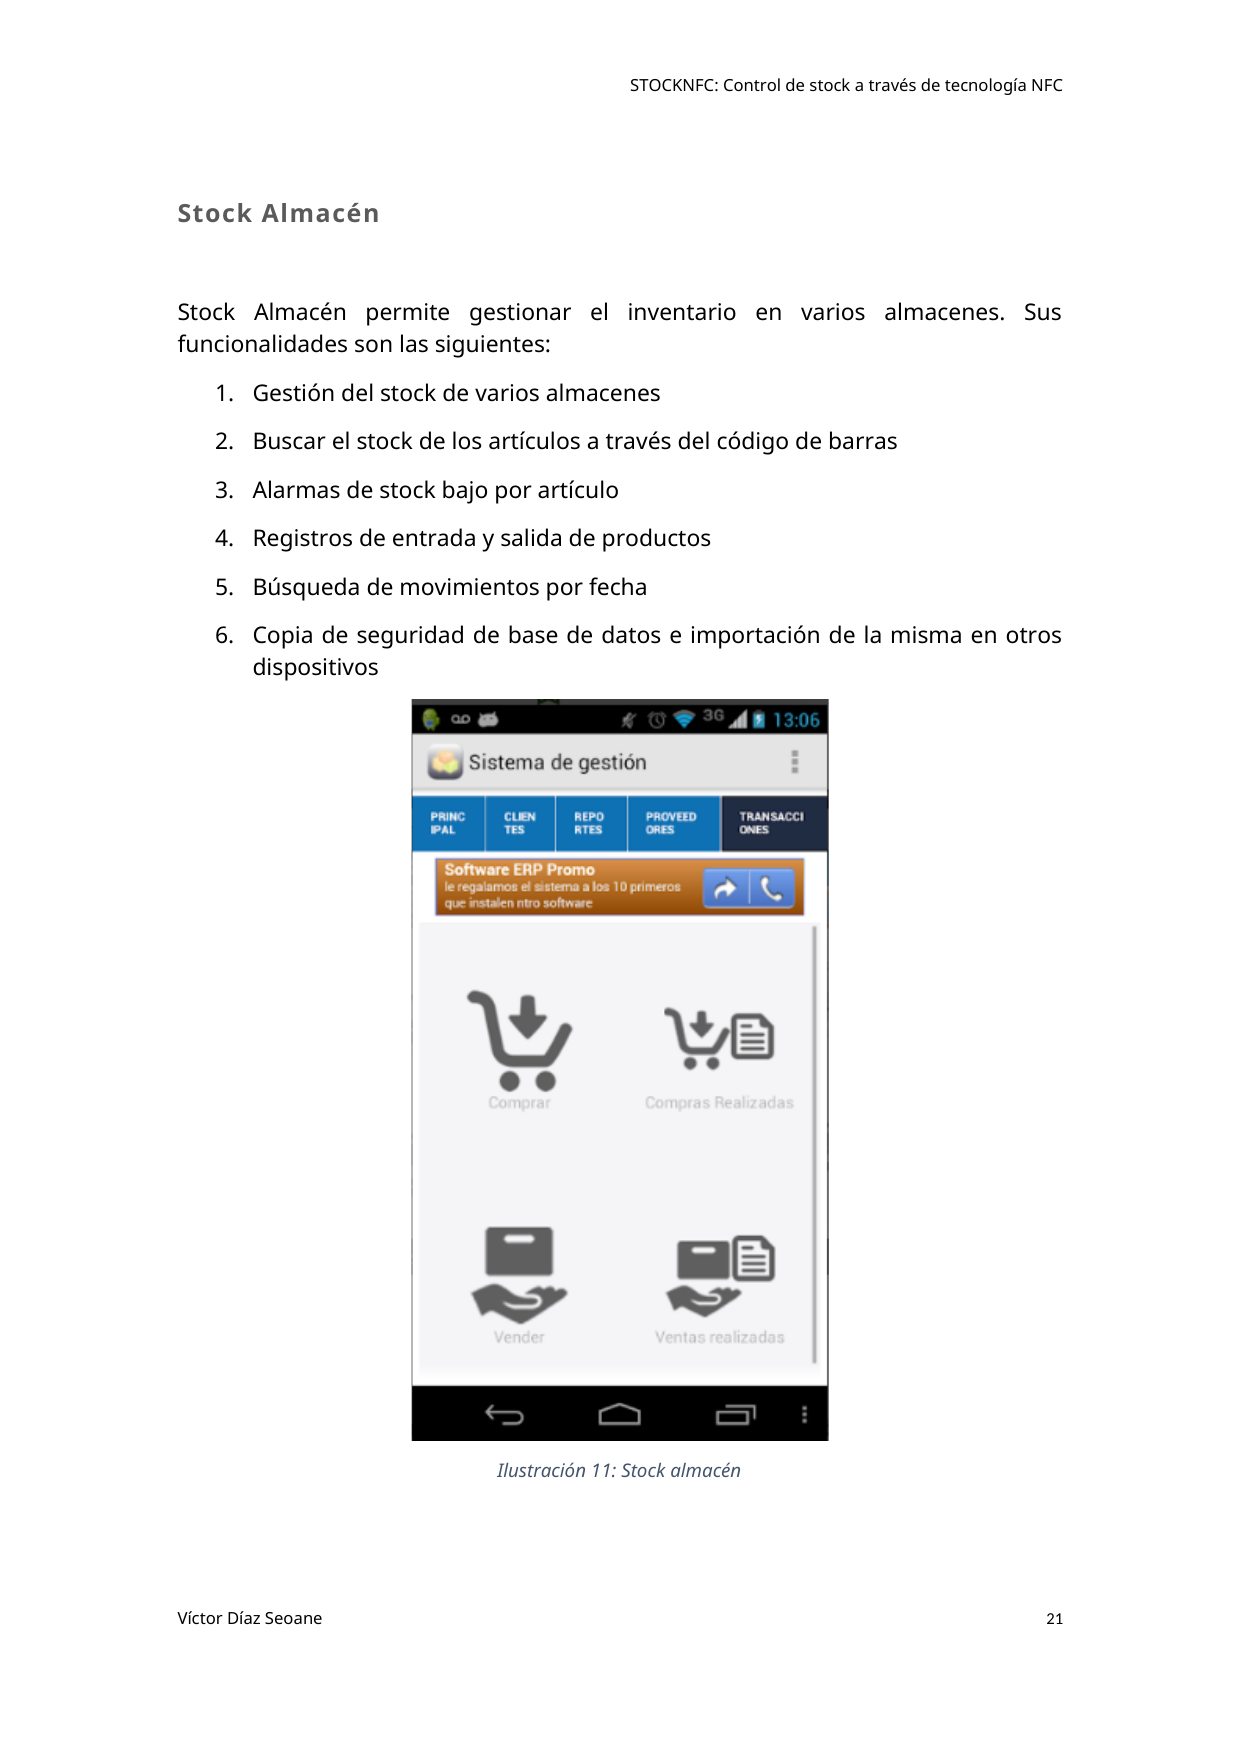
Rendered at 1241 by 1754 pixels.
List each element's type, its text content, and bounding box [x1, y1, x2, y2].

text Stock Almacén [177, 196, 1063, 230]
list Copia de seguridad de base de datos e importación de la misma en otros dispositivos [215, 619, 1063, 682]
text Stock Almacén permite gestionar el inventario en varios almacenes. Sus funcionalidades son las siguientes: [177, 296, 1063, 359]
list Búsqueda de movimientos por fecha [215, 571, 1063, 602]
list Buscar el stock de los artículos a través del código de barras [215, 425, 1063, 456]
list Registros de entrada y salida de productos [215, 522, 1063, 553]
text Ilustración 11: Stock almacén [177, 1457, 1063, 1483]
list Alarmas de stock bajo por artículo [215, 473, 1063, 505]
list Gestión del stock de varios almacenes [215, 376, 1063, 408]
